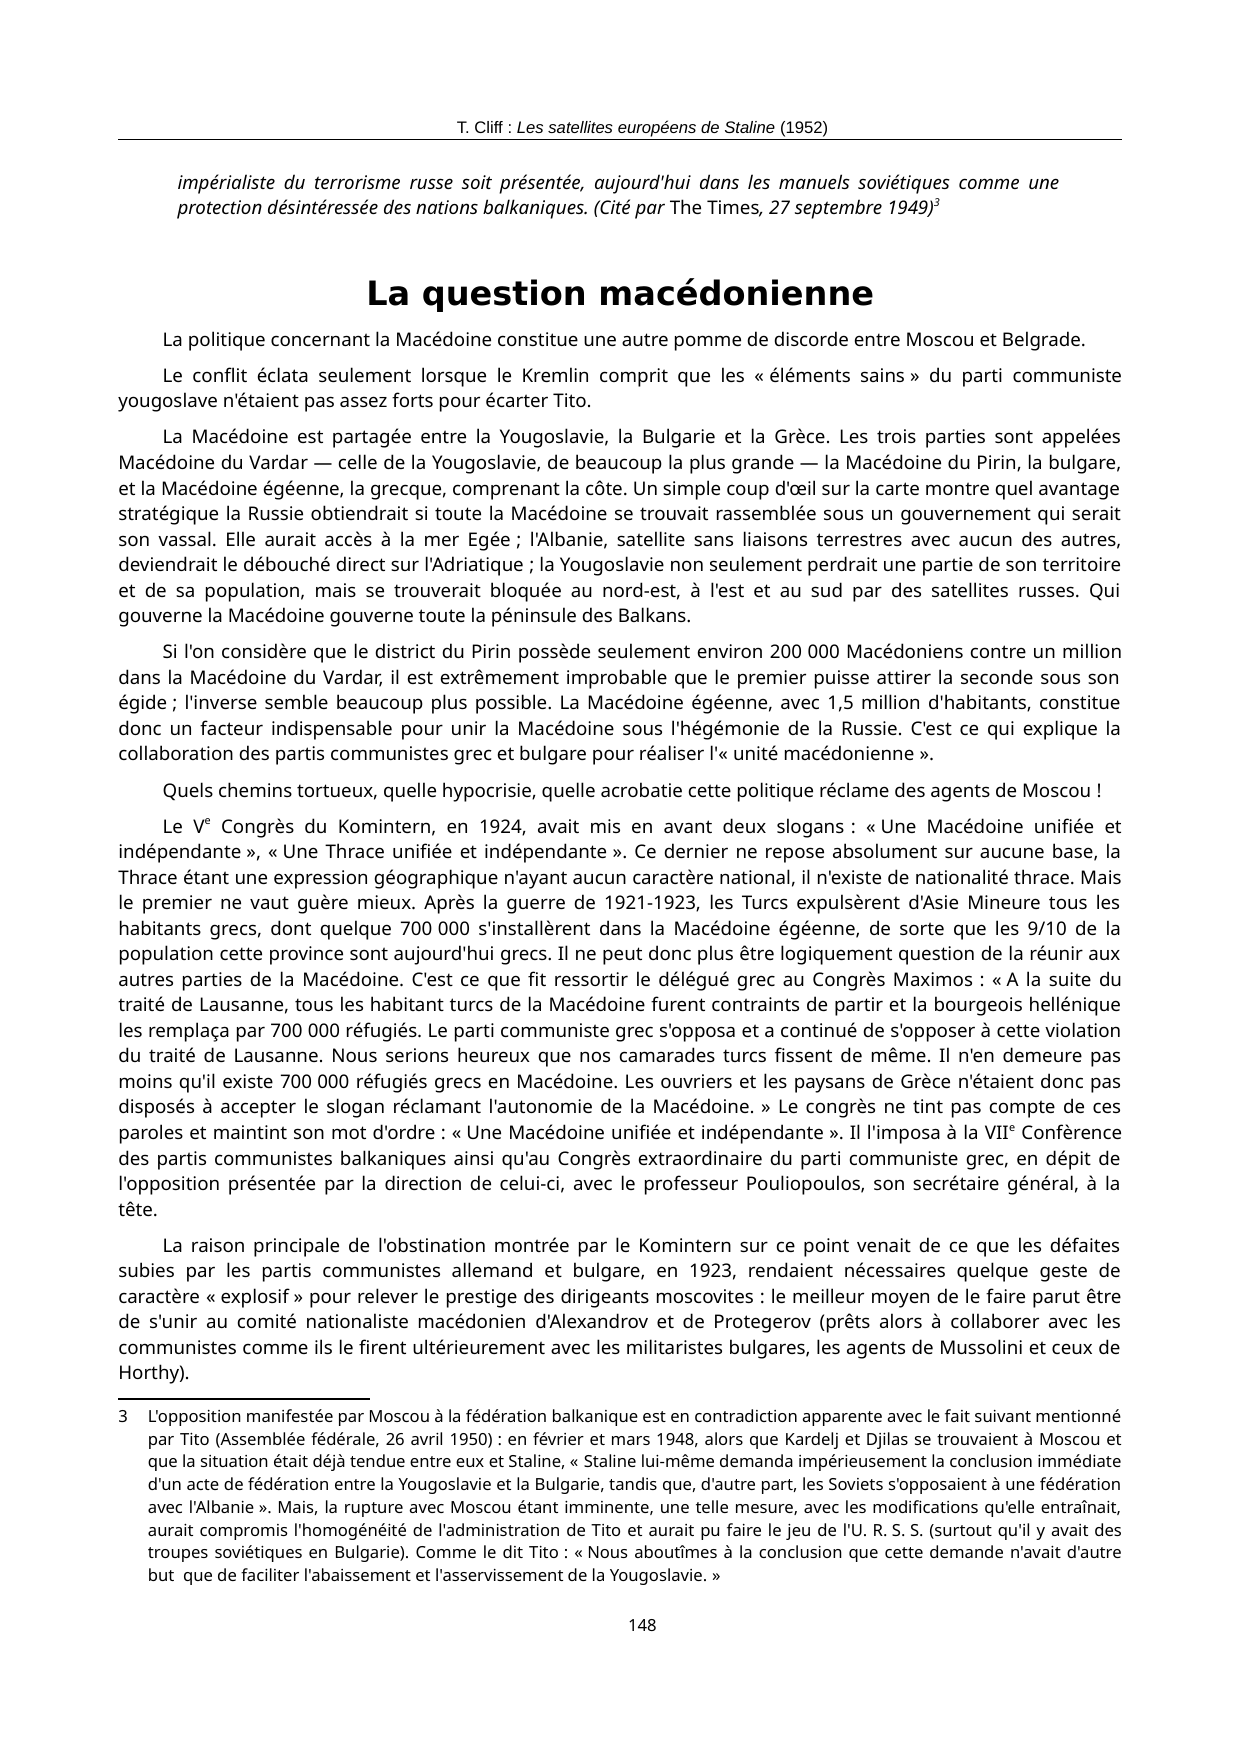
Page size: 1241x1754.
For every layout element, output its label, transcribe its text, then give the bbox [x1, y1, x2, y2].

text La politique concernant la Macédoine constitue une autre pomme de discorde entre Moscou et Belgrade. [118, 326, 1122, 352]
text La Macédoine est partagée entre la Yougoslavie, la Bulgarie et la Grèce. Les trois parties sont appelées Macédoine du Vardar — celle de la Yougoslavie, de beaucoup la plus grande — la Macédoine du Pirin, la bulgare, et la Macédoine égéenne, la grecque, comprenant la côte. Un simple coup d'œil sur la carte montre quel avantage stratégique la Russie obtiendrait si toute la Macédoine se trouvait rassemblée sous un gouvernement qui serait son vassal. Elle aurait accès à la mer Egée ; l'Albanie, satellite sans liaisons terrestres avec aucun des autres, deviendrait le débouché direct sur l'Adriatique ; la Yougoslavie non seulement perdrait une partie de son territoire et de sa population, mais se trouverait bloquée au nord-est, à l'est et au sud par des satellites russes. Qui gouverne la Macédoine gouverne toute la péninsule des Balkans. [118, 424, 1122, 628]
text Le conflit éclata seulement lorsque le Kremlin comprit que les « éléments sains » du parti communiste yougoslave n'étaient pas assez forts pour écarter Tito. [118, 362, 1122, 413]
text L'opposition manifestée par Moscou à la fédération balkanique est en contradiction apparente avec le fait suivant mentionné par Tito (Assemblée fédérale, 26 avril 1950) : en février et mars 1948, alors que Kardelj et Djilas se trouvaient à Moscou et que la situation était déjà tendue entre eux et Staline, « Staline lui-même demanda impérieusement la conclusion immédiate d'un acte de fédération entre la Yougoslavie et la Bulgarie, tandis que, d'autre part, les Soviets s'opposaient à une fédération avec l'Albanie ». Mais, la rupture avec Moscou étant imminente, une telle mesure, avec les modifications qu'elle entraînait, aurait compromis l'homogénéité de l'administration de Tito et aurait pu faire le jeu de l'U. R. S. S. (surtout qu'il y avait des troupes soviétiques en Bulgarie). Comme le dit Tito : « Nous aboutîmes à la conclusion que cette demande n'avait d'autre but que de faciliter l'abaissement et l'asservissement de la Yougoslavie. » [118, 1404, 1122, 1586]
text La raison principale de l'obstination montrée par le Komintern sur ce point venait de ce que les défaites subies par les partis communistes allemand et bulgare, en 1923, rendaient nécessaires quelque geste de caractère « explosif » pour relever le prestige des dirigeants moscovites : le meilleur moyen de le faire parut être de s'unir au comité nationaliste macédonien d'Alexandrov et de Protegerov (prêts alors à collaborer avec les communistes comme ils le firent ultérieurement avec les militaristes bulgares, les agents de Mussolini et ceux de Horthy). [118, 1232, 1122, 1385]
text Le Ve Congrès du Komintern, en 1924, avait mis en avant deux slogans : « Une Macédoine unifiée et indépendante », « Une Thrace unifiée et indépendante ». Ce dernier ne repose absolument sur aucune base, la Thrace étant une expression géographique n'ayant aucun caractère national, il n'existe de nationalité thrace. Mais le premier ne vaut guère mieux. Après la guerre de 1921-1923, les Turcs expulsèrent d'Asie Mineure tous les habitants grecs, dont quelque 700 000 s'installèrent dans la Macédoine égéenne, de sorte que les 9/10 de la population cette province sont aujourd'hui grecs. Il ne peut donc plus être logiquement question de la réunir aux autres parties de la Macédoine. C'est ce que fit ressortir le délégué grec au Congrès Maximos : « A la suite du traité de Lausanne, tous les habitant turcs de la Macédoine furent contraints de partir et la bourgeois hellénique les remplaça par 700 000 réfugiés. Le parti communiste grec s'opposa et a continué de s'opposer à cette violation du traité de Lausanne. Nous serions heureux que nos camarades turcs fissent de même. Il n'en demeure pas moins qu'il existe 700 000 réfugiés grecs en Macédoine. Les ouvriers et les paysans de Grèce n'étaient donc pas disposés à accepter le slogan réclamant l'autonomie de la Macédoine. » Le congrès ne tint pas compte de ces paroles et maintint son mot d'ordre : « Une Macédoine unifiée et indépendante ». Il l'imposa à la VIIe Confèrence des partis communistes balkaniques ainsi qu'au Congrès extraordinaire du parti communiste grec, en dépit de l'opposition présentée par la direction de celui-ci, avec le professeur Pouliopoulos, son secrétaire général, à la tête. [118, 813, 1122, 1221]
text Quels chemins tortueux, quelle hypocrisie, quelle acrobatie cette politique réclame des agents de Moscou ! [118, 777, 1122, 802]
text impérialiste du terrorisme russe soit présentée, aujourd'hui dans les manuels soviétiques comme une protection désintéressée des nations balkaniques. (Cité par The Times, 27 septembre 1949) [177, 169, 1063, 220]
subtitle La question macédonienne [118, 274, 1122, 313]
text Si l'on considère que le district du Pirin possède seulement environ 200 000 Macédoniens contre un million dans la Macédoine du Vardar, il est extrêmement improbable que le premier puisse attirer la seconde sous son égide ; l'inverse semble beaucoup plus possible. La Macédoine égéenne, avec 1,5 million d'habitants, constitue donc un facteur indispensable pour unir la Macédoine sous l'hégémonie de la Russie. C'est ce qui explique la collaboration des partis communistes grec et bulgare pour réaliser l'« unité macédonienne ». [118, 639, 1122, 766]
